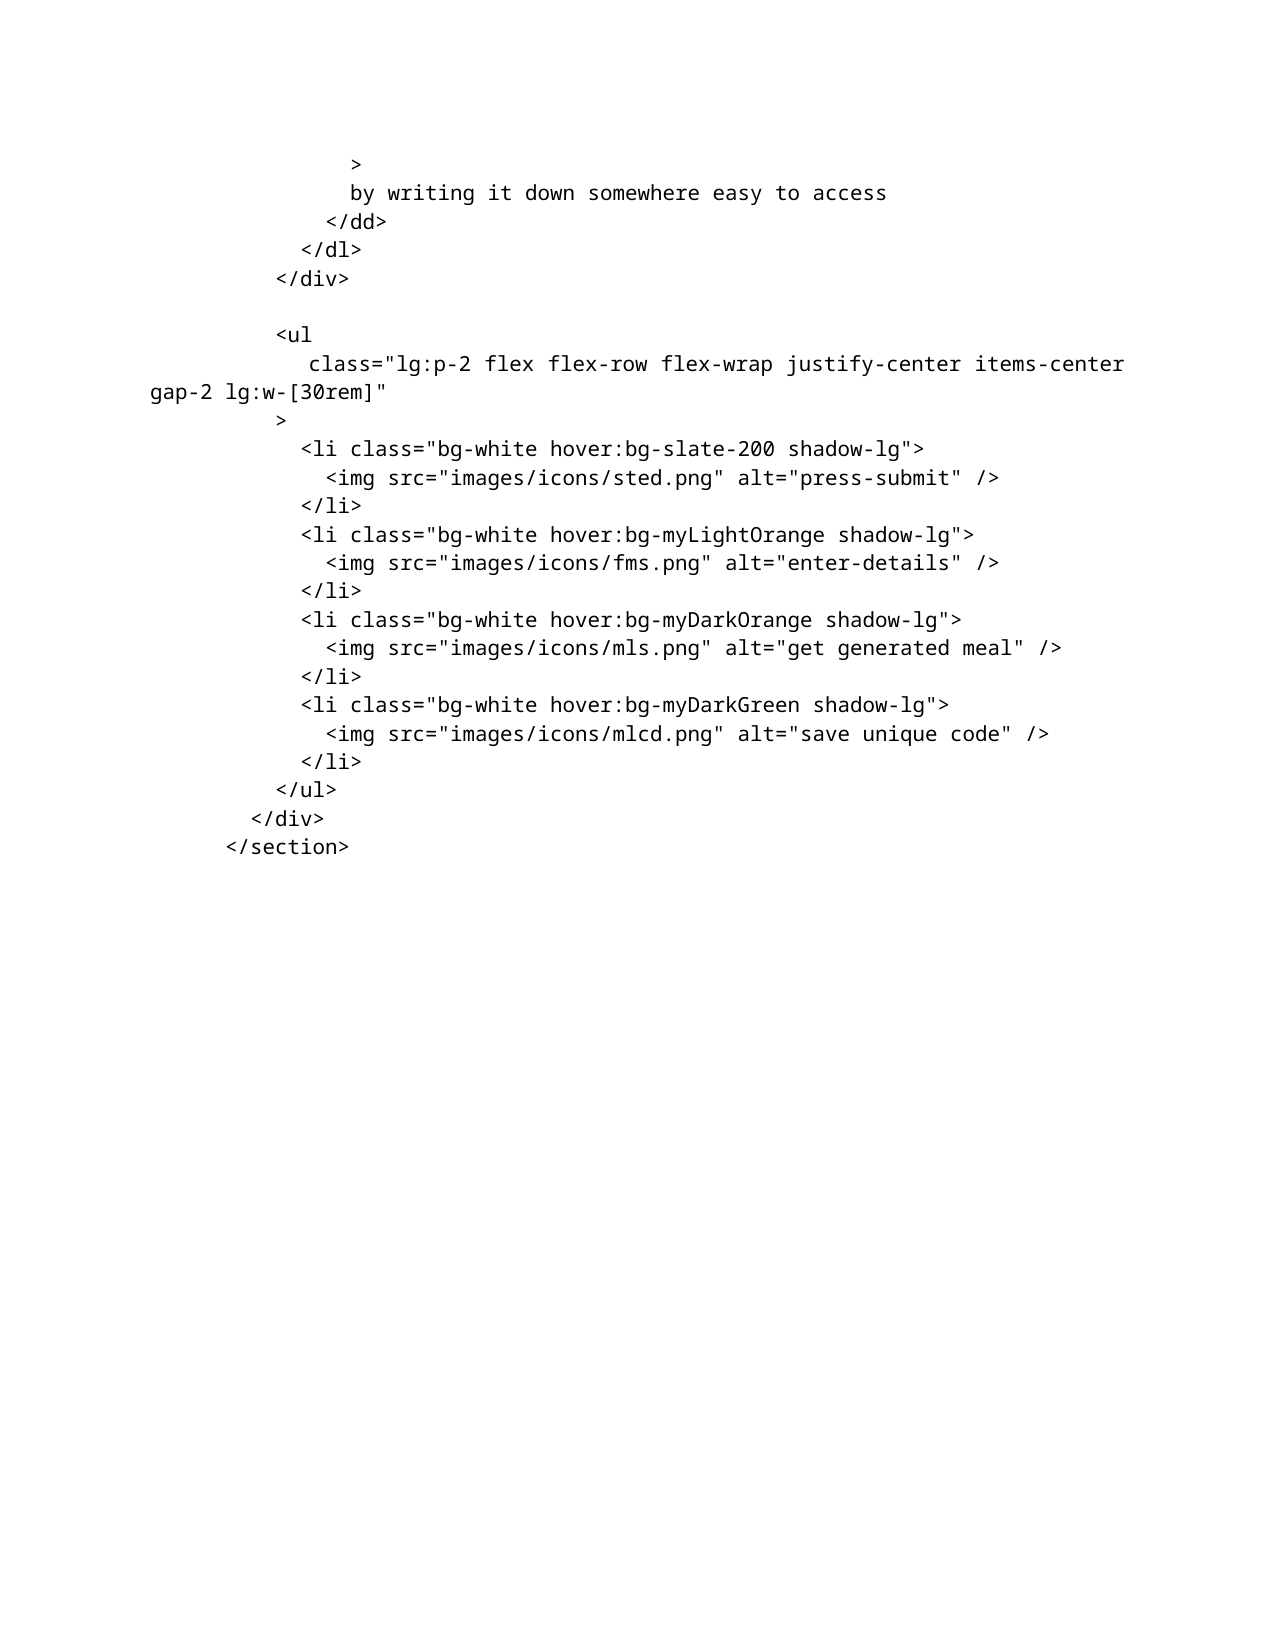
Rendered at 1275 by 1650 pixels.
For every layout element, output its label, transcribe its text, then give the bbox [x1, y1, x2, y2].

text <img src="images/icons/mlcd.png" alt="save unique code" /> [150, 719, 1125, 747]
text <img src="images/icons/fms.png" alt="enter-details" /> [150, 548, 1125, 577]
text </li> [150, 577, 1125, 605]
text <li class="bg-white hover:bg-myDarkOrange shadow-lg"> [150, 605, 1125, 633]
text > [150, 406, 1125, 434]
text </section> [150, 832, 1125, 861]
text </li> [150, 491, 1125, 520]
text </div> [150, 264, 1125, 292]
text </li> [150, 662, 1125, 690]
text </dl> [150, 235, 1125, 264]
text <li class="bg-white hover:bg-myDarkGreen shadow-lg"> [150, 690, 1125, 719]
text <img src="images/icons/mls.png" alt="get generated meal" /> [150, 633, 1125, 662]
text by writing it down somewhere easy to access [150, 178, 1125, 207]
text > [150, 150, 1125, 178]
text </li> [150, 747, 1125, 776]
text <img src="images/icons/sted.png" alt="press-submit" /> [150, 463, 1125, 491]
text </dd> [150, 207, 1125, 235]
text <li class="bg-white hover:bg-slate-200 shadow-lg"> [150, 434, 1125, 463]
text class="lg:p-2 flex flex-row flex-wrap justify-center items-center gap-2 lg:w-[30rem]" [150, 349, 1125, 406]
text </ul> [150, 776, 1125, 804]
text <ul [150, 321, 1125, 349]
text </div> [150, 804, 1125, 832]
text <li class="bg-white hover:bg-myLightOrange shadow-lg"> [150, 520, 1125, 548]
